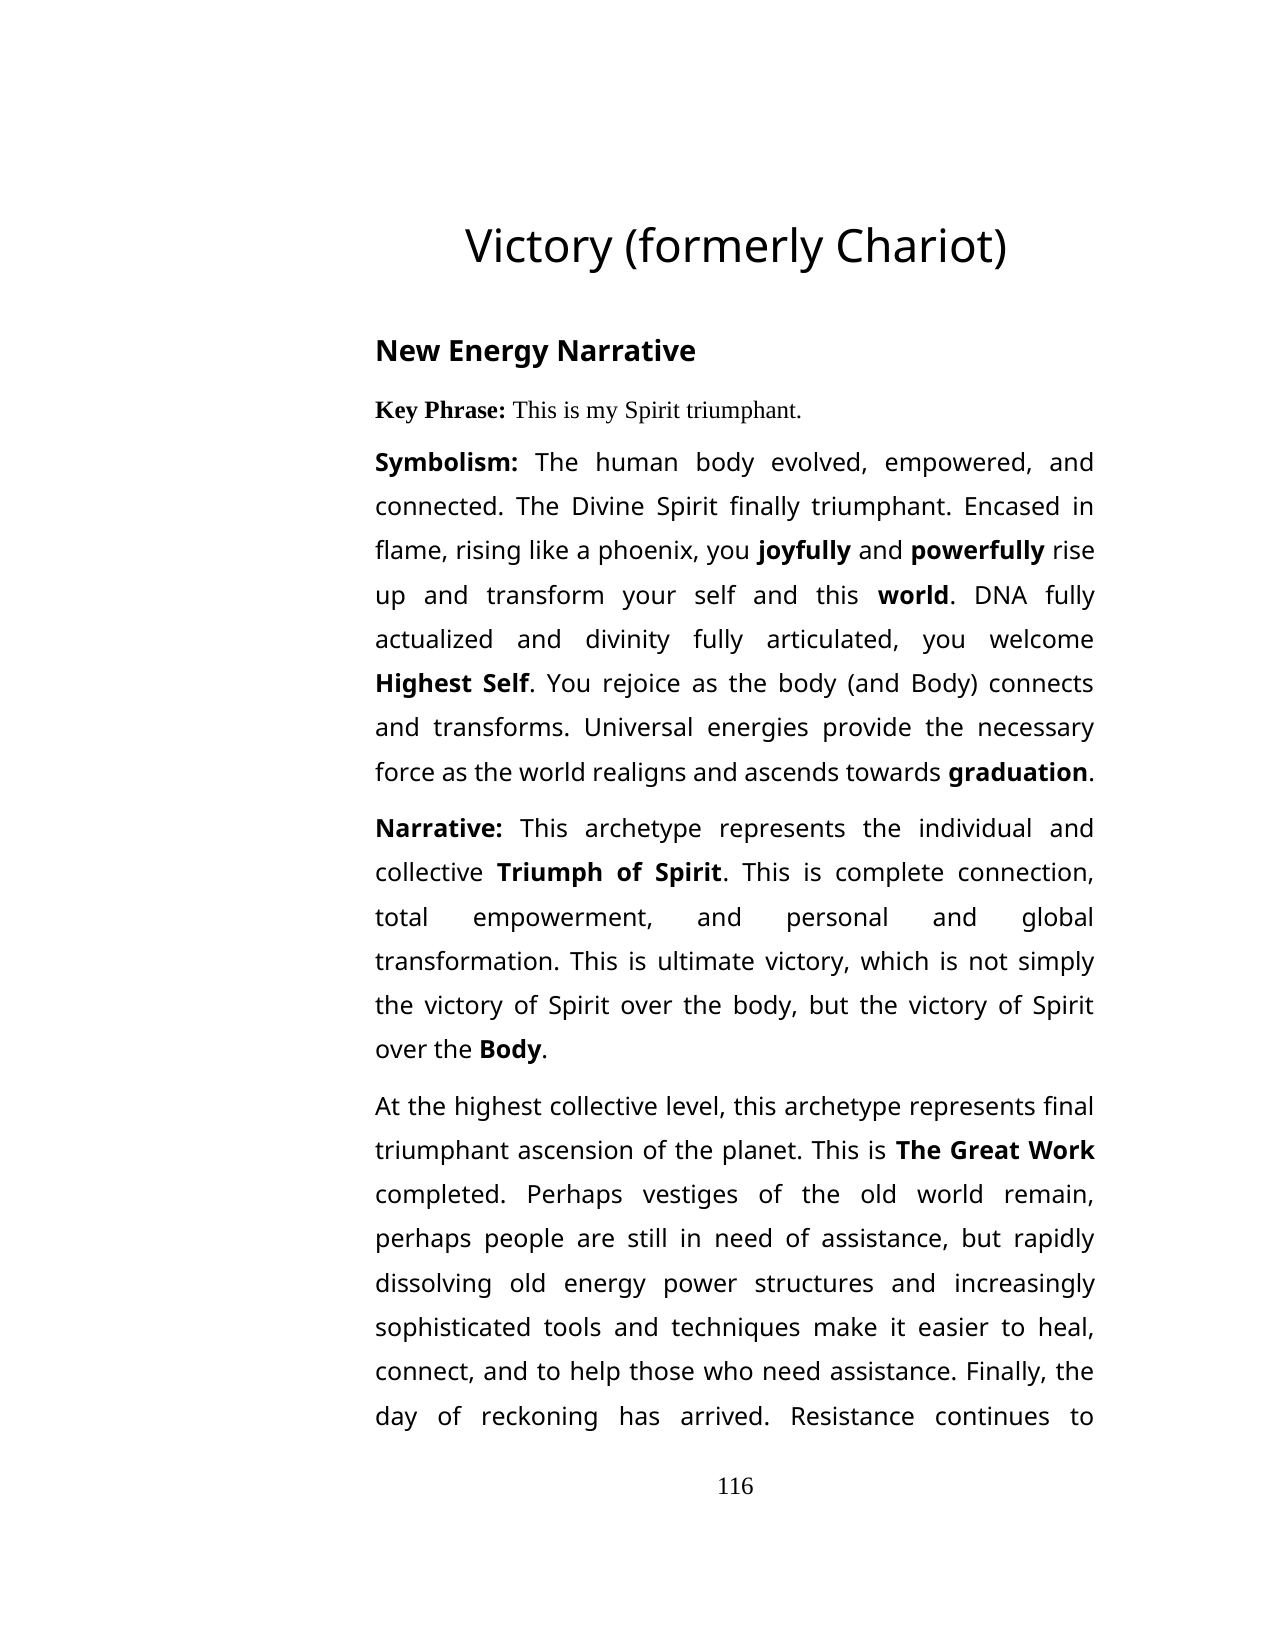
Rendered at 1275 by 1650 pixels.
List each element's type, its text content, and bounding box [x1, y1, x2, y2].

text Key Phrase: This is my Spirit triumphant. [375, 395, 1095, 424]
text Narrative: This archetype represents the individual and collective Triumph of Spirit. This is complete connection, total empowerment, and personal and global transformation. This is ultimate victory, which is not simply the victory of Spirit over the body, but the victory of Spirit over the Body. [375, 811, 1095, 1066]
subtitle New Energy Narrative [375, 330, 1095, 370]
subtitle Victory (formerly Chariot) [375, 213, 1097, 276]
text Symbolism: The human body evolved, empowered, and connected. The Divine Spirit finally triumphant. Encased in flame, rising like a phoenix, you joyfully and powerfully rise up and transform your self and this world. DNA fully actualized and divinity fully articulated, you welcome Highest Self. You rejoice as the body (and Body) connects and transforms. Universal energies provide the necessary force as the world realigns and ascends towards graduation. [375, 444, 1095, 788]
text At the highest collective level, this archetype represents final triumphant ascension of the planet. This is The Great Work completed. Perhaps vestiges of the old world remain, perhaps people are still in need of assistance, but rapidly dissolving old energy power structures and increasingly sophisticated tools and techniques make it easier to heal, connect, and to help those who need assistance. Finally, the day of reckoning has arrived. Resistance continues to [375, 1088, 1095, 1432]
